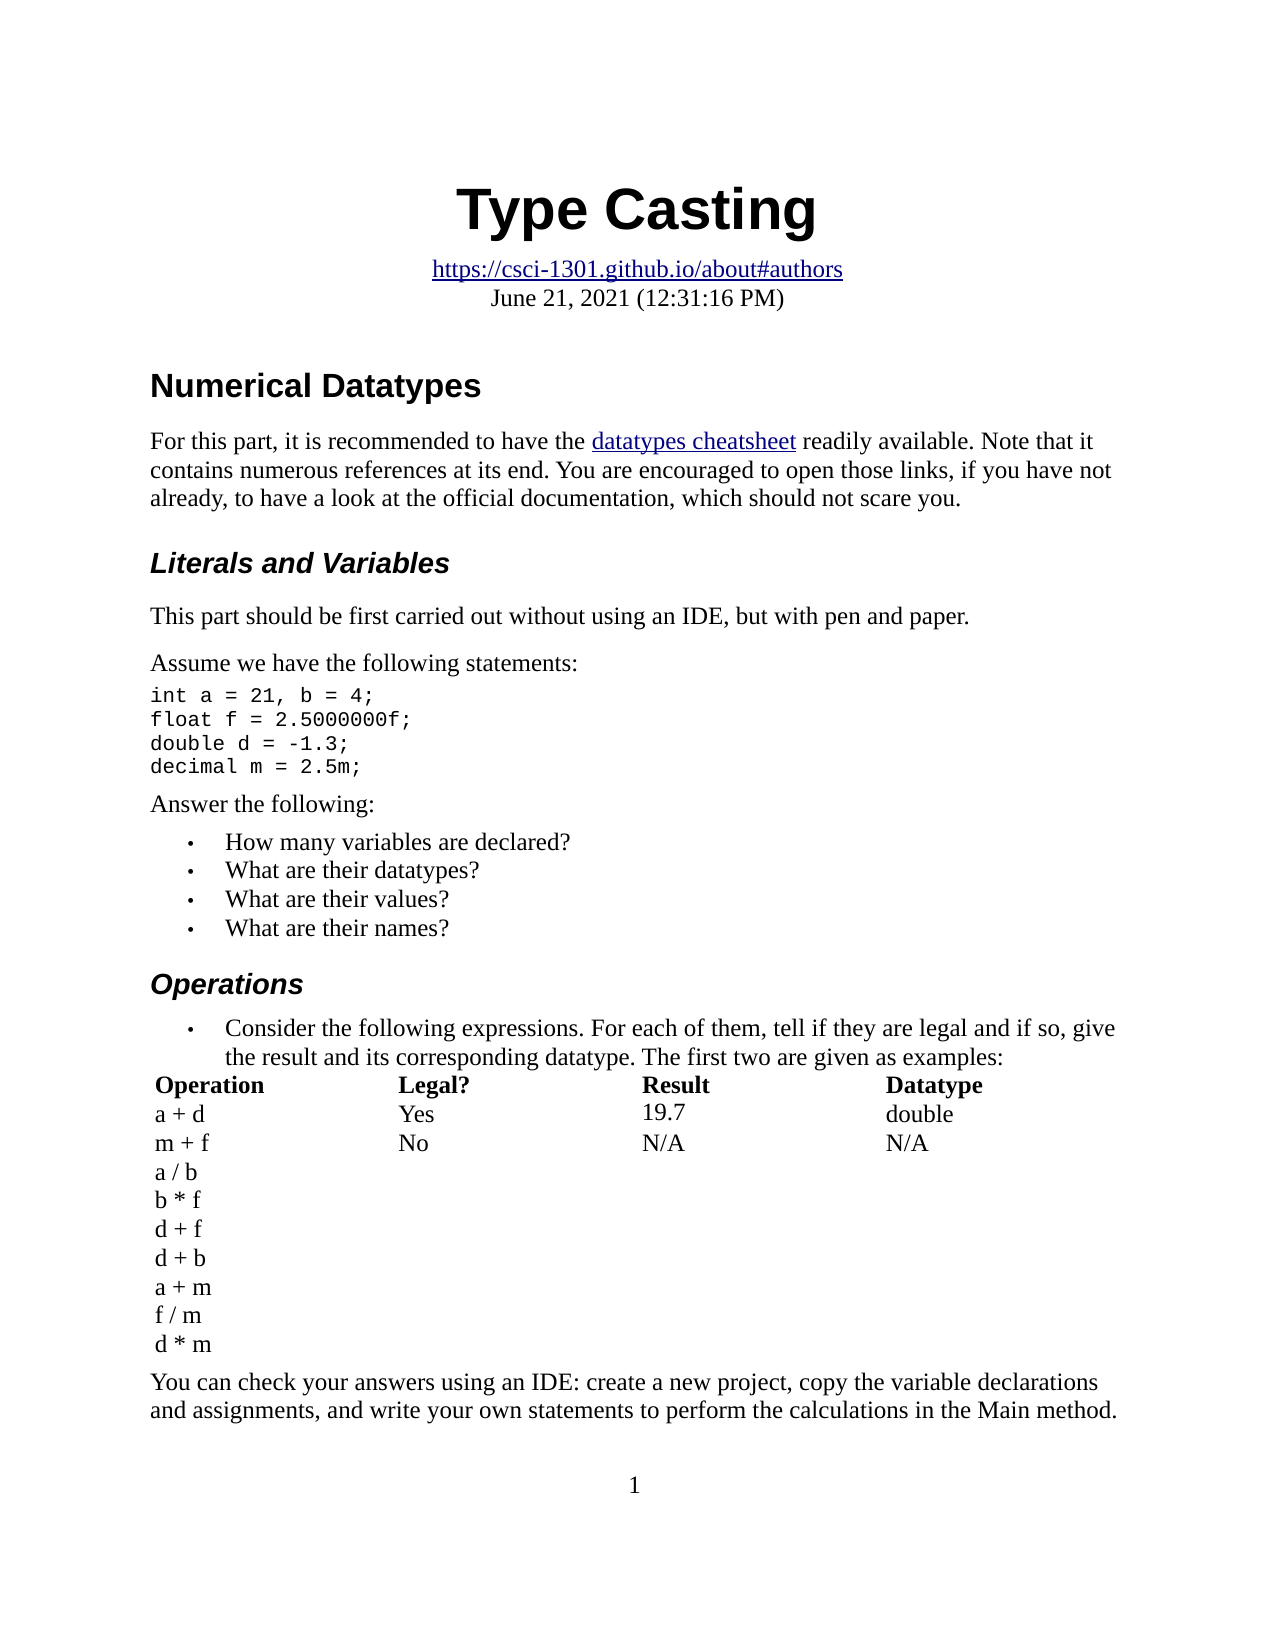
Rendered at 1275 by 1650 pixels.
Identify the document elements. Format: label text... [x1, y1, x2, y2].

table_cell f / m [150, 1300, 394, 1329]
text int a = 21, b = 4; [150, 686, 1125, 709]
subtitle Literals and Variables [150, 546, 1125, 580]
table_cell a + d [150, 1099, 394, 1128]
list What are their datatypes? [187, 856, 1125, 884]
table_cell a + m [150, 1272, 394, 1300]
text float f = 2.5000000f; [150, 709, 1125, 733]
table_cell [881, 1329, 1125, 1358]
table_cell d + b [150, 1243, 394, 1272]
table_cell [881, 1157, 1125, 1185]
table_cell [638, 1157, 881, 1185]
table_cell [394, 1300, 637, 1329]
table_cell b * f [150, 1185, 394, 1214]
table_cell [881, 1243, 1125, 1272]
table_cell [394, 1329, 637, 1358]
list What are their names? [187, 913, 1125, 942]
table_cell [394, 1272, 637, 1300]
subtitle Numerical Datatypes [150, 366, 1125, 404]
text Answer the following: [150, 789, 1125, 818]
table_cell [394, 1214, 637, 1243]
table_cell [881, 1272, 1125, 1300]
table_cell [881, 1185, 1125, 1214]
table_header Operation [150, 1070, 394, 1099]
text double d = -1.3; [150, 733, 1125, 756]
table_cell N/A [881, 1128, 1125, 1157]
table_cell [394, 1243, 637, 1272]
title Type Casting [150, 175, 1125, 242]
text You can check your answers using an IDE: create a new project, copy the variable declarations and assignments, and write your own statements to perform the calculations in the Main method. [150, 1367, 1125, 1424]
table_cell [881, 1300, 1125, 1329]
table_cell [394, 1185, 637, 1214]
table_header Legal? [394, 1070, 637, 1099]
table_cell [881, 1214, 1125, 1243]
table_cell m + f [150, 1128, 394, 1157]
table_cell N/A [638, 1128, 881, 1157]
table_cell d + f [150, 1214, 394, 1243]
subtitle Operations [150, 967, 1125, 1000]
text https://csci-1301.github.io/about#authors [150, 254, 1125, 283]
table_cell No [394, 1128, 637, 1157]
list What are their values? [187, 884, 1125, 913]
text For this part, it is recommended to have the datatypes cheatsheet readily available. Note that it contains numerous references at its end. You are encouraged to open those links, if you have not already, to have a look at the official documentation, which should not scare you. [150, 426, 1125, 512]
table_cell [638, 1329, 881, 1358]
table_cell [638, 1099, 881, 1128]
text June 21, 2021 (12:31:16 PM) [150, 283, 1125, 312]
table_cell [638, 1243, 881, 1272]
list Consider the following expressions. For each of them, tell if they are legal and if so, give the result and its corresponding datatype. The first two are given as examples: [187, 1013, 1125, 1070]
text decimal m = 2.5m; [150, 756, 1125, 780]
table_cell Yes [394, 1099, 637, 1128]
table_cell a / b [150, 1157, 394, 1185]
table_header Datatype [881, 1070, 1125, 1099]
table_cell double [881, 1099, 1125, 1128]
table_cell [638, 1272, 881, 1300]
text This part should be first carried out without using an IDE, but with pen and paper. [150, 601, 1125, 630]
list How many variables are declared? [187, 827, 1125, 856]
table_cell [638, 1214, 881, 1243]
text Assume we have the following statements: [150, 648, 1125, 677]
table_cell d * m [150, 1329, 394, 1358]
table_header Result [638, 1070, 881, 1099]
table_cell [394, 1157, 637, 1185]
table_cell [638, 1300, 881, 1329]
table_cell [638, 1185, 881, 1214]
